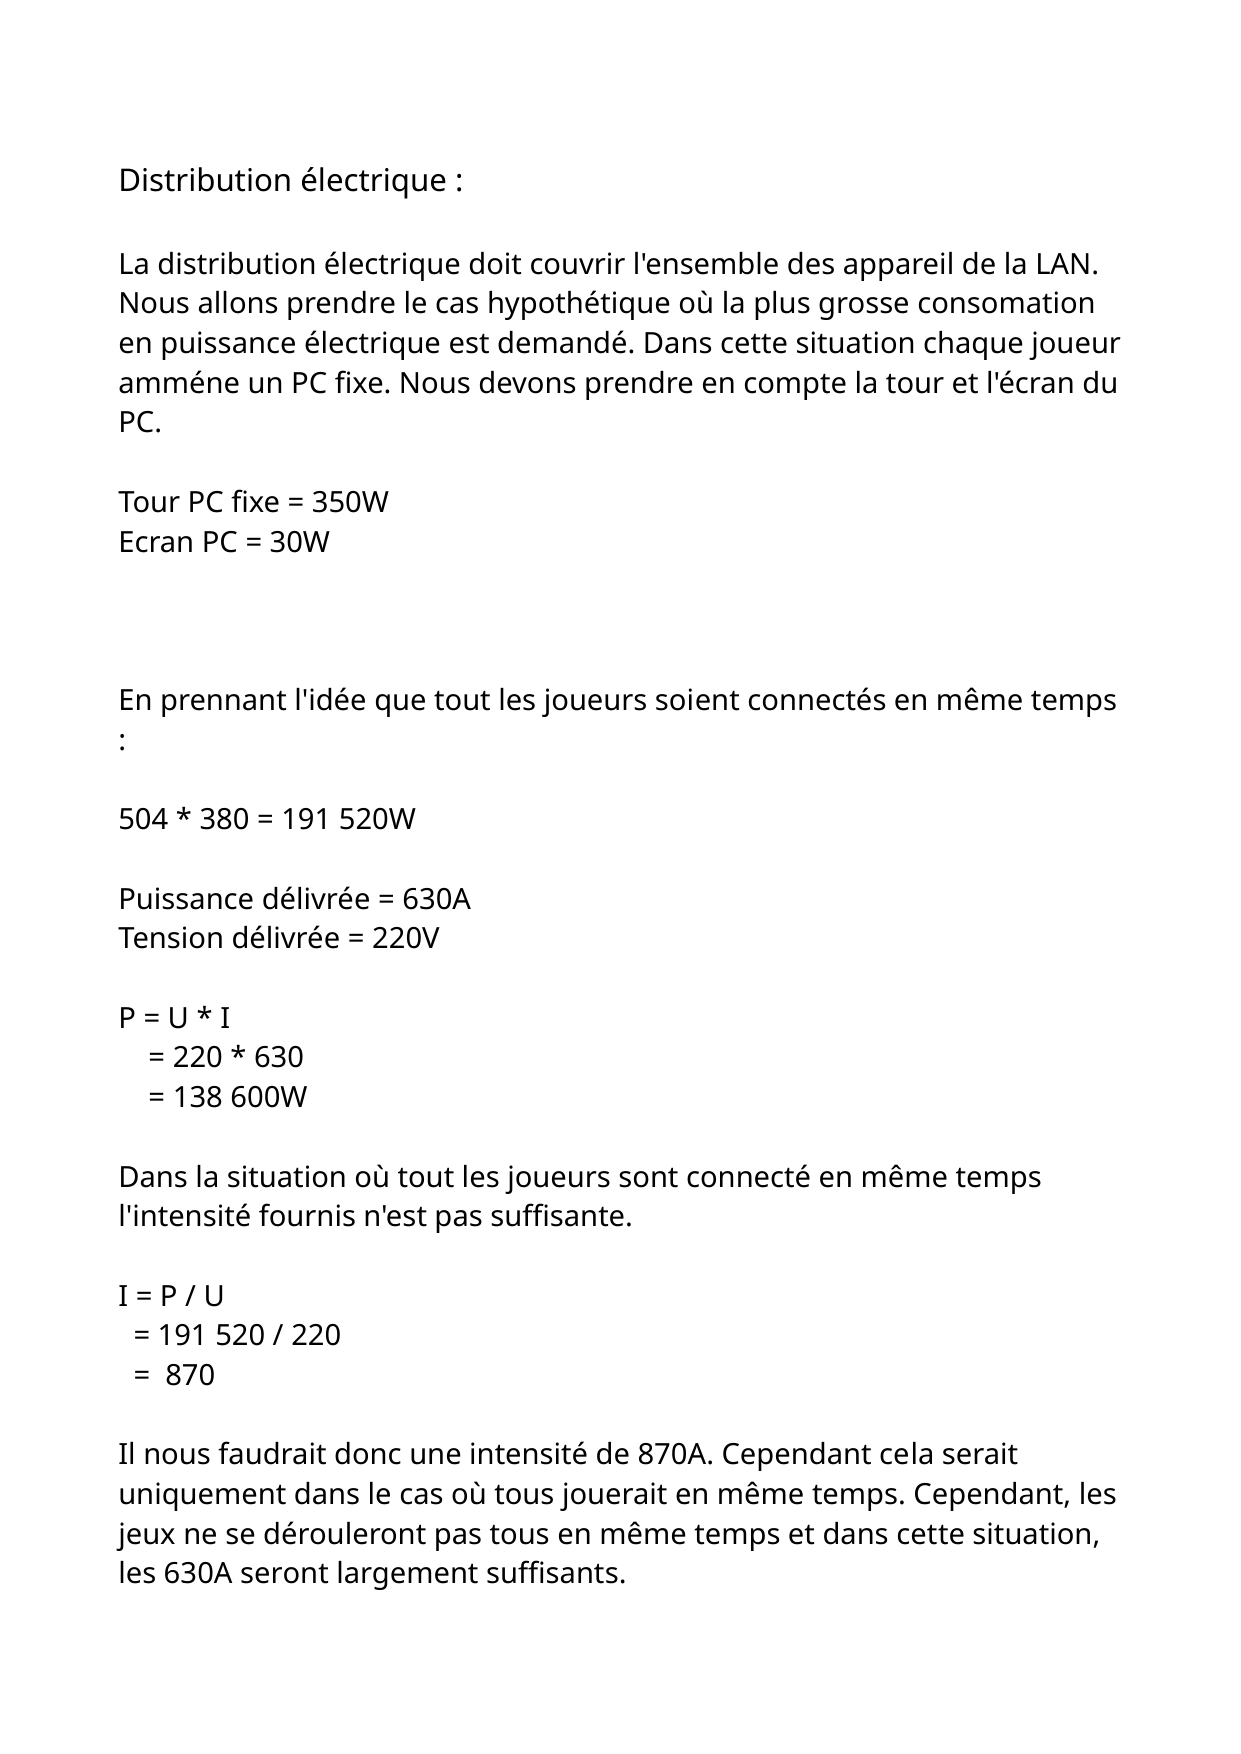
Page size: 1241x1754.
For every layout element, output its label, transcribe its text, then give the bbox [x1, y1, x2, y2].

text = 191 520 / 220 [118, 1314, 1122, 1354]
text Tension délivrée = 220V [118, 918, 1122, 957]
text = 870 [118, 1354, 1122, 1394]
text En prennant l'idée que tout les joueurs soient connectés en même temps : [118, 679, 1122, 759]
text Ecran PC = 30W [118, 521, 1122, 561]
text P = U * I [118, 997, 1122, 1037]
text Tour PC fixe = 350W [118, 481, 1122, 521]
text I = P / U [118, 1275, 1122, 1314]
text La distribution électrique doit couvrir l'ensemble des appareil de la LAN. Nous allons prendre le cas hypothétique où la plus grosse consomation en puissance électrique est demandé. Dans cette situation chaque joueur amméne un PC fixe. Nous devons prendre en compte la tour et l'écran du PC. [118, 243, 1122, 441]
text Distribution électrique : [118, 158, 1122, 200]
text = 220 * 630 [118, 1037, 1122, 1076]
text = 138 600W [118, 1076, 1122, 1116]
text Puissance délivrée = 630A [118, 878, 1122, 918]
text 504 * 380 = 191 520W [118, 799, 1122, 838]
text Dans la situation où tout les joueurs sont connecté en même temps l'intensité fournis n'est pas suffisante. [118, 1156, 1122, 1235]
text Il nous faudrait donc une intensité de 870A. Cependant cela serait uniquement dans le cas où tous jouerait en même temps. Cependant, les jeux ne se dérouleront pas tous en même temps et dans cette situation, les 630A seront largement suffisants. [118, 1434, 1122, 1592]
